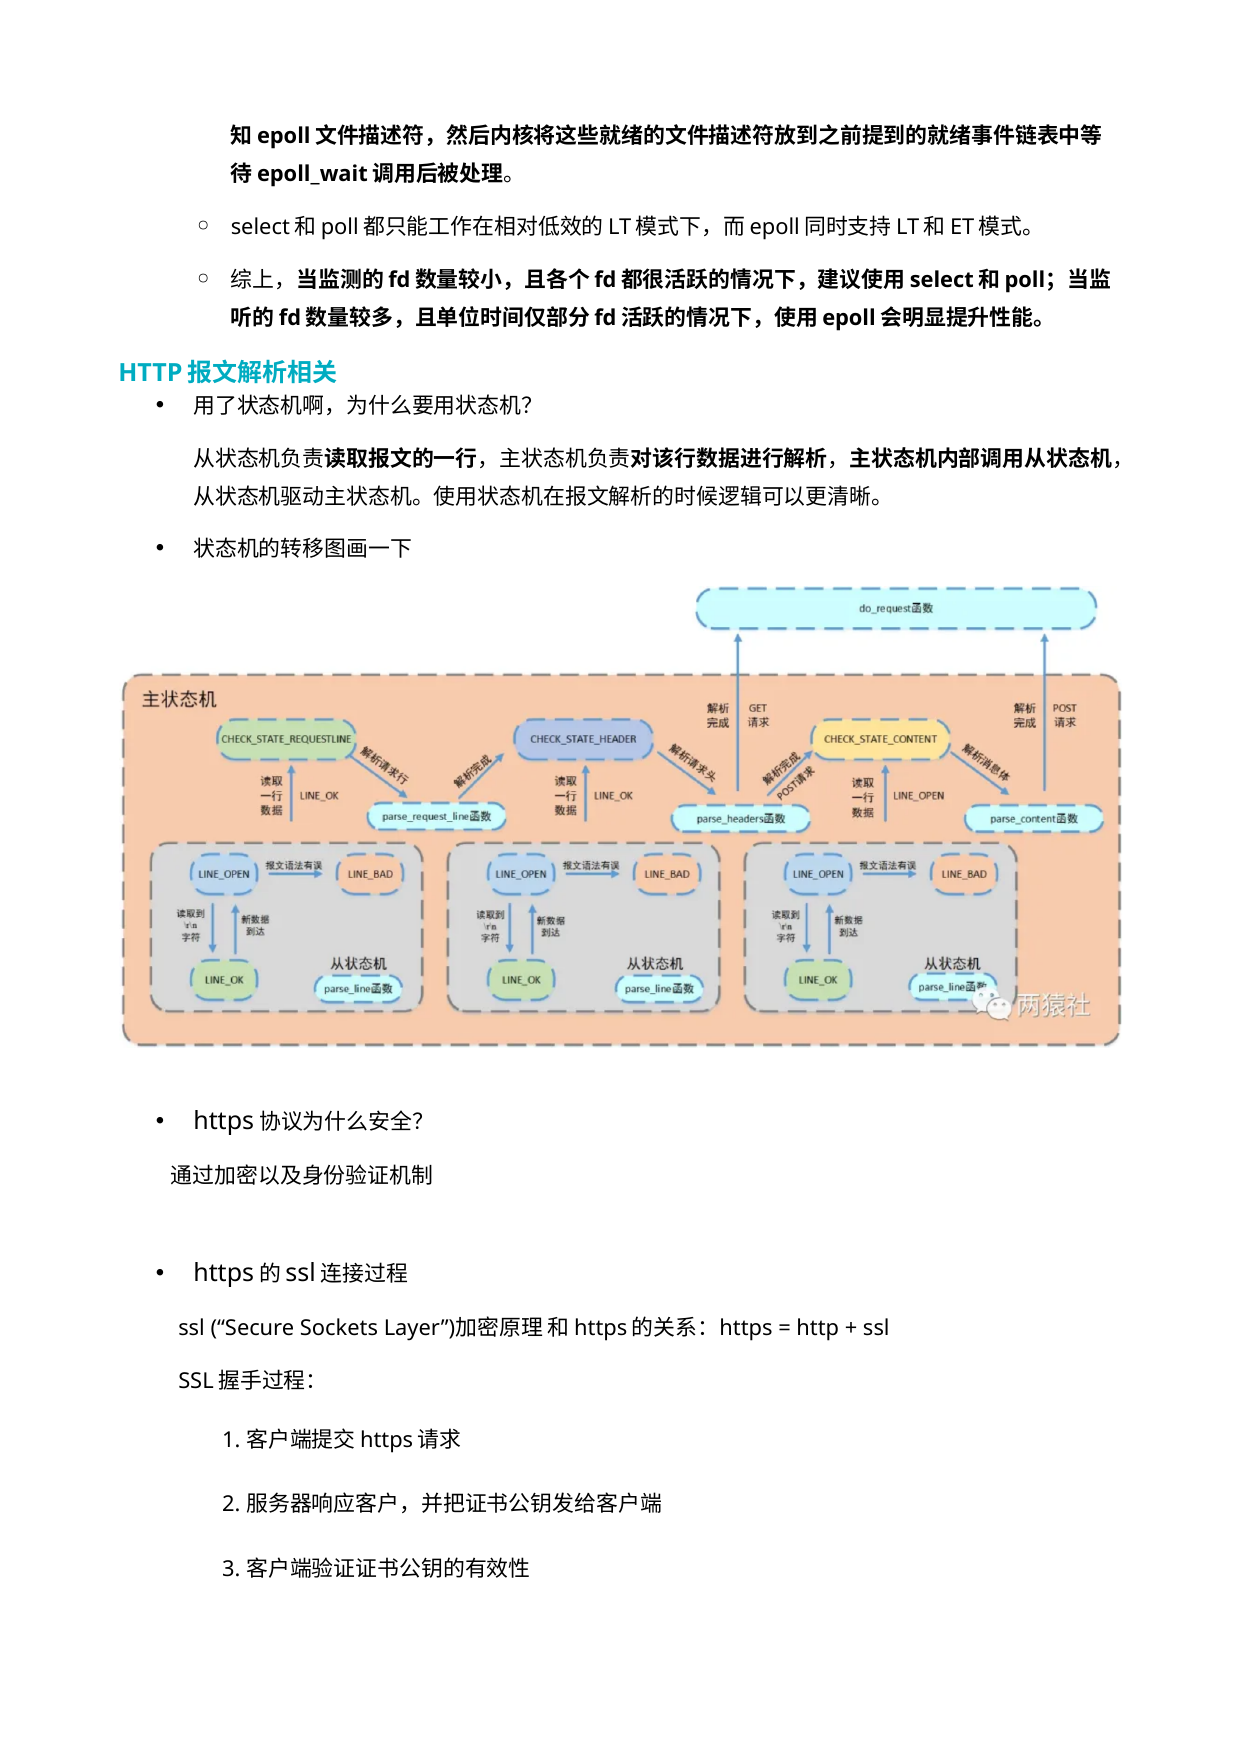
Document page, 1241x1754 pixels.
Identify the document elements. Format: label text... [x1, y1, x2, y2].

list 综上，当监测的fd数量较小，且各个fd都很活跃的情况下，建议使用select和poll；当监听的fd数量较多，且单位时间仅部分fd活跃的情况下，使用epoll会明显提升性能。 [193, 262, 1122, 331]
list 从状态机负责读取报文的一行，主状态机负责对该行数据进行解析，主状态机内部调用从状态机，从状态机驱动主状态机。使用状态机在报文解析的时候逻辑可以更清晰。 [156, 441, 1122, 511]
list 状态机的转移图画一下 [156, 531, 1122, 563]
text ssl (“Secure Sockets Layer”)加密原理 和https的关系：https = http + ssl [118, 1310, 1122, 1342]
list https的ssl连接过程 [156, 1255, 1122, 1289]
list select和poll都只能工作在相对低效的LT模式下，而epoll同时支持LT和ET模式。 [193, 209, 1122, 241]
text 3. 客户端验证证书公钥的有效性 [162, 1551, 1122, 1583]
text SSL握手过程： [118, 1363, 1122, 1395]
text 2. 服务器响应客户，并把证书公钥发给客户端 [162, 1486, 1122, 1518]
list 知epoll文件描述符，然后内核将这些就绪的文件描述符放到之前提到的就绪事件链表中等待epoll_wait调用后被处理。 [193, 118, 1122, 188]
list https协议为什么安全？ [156, 1102, 1122, 1136]
text 1. 客户端提交https请求 [162, 1422, 1122, 1453]
picture [118, 583, 1123, 1048]
list 用了状态机啊，为什么要用状态机？ [156, 388, 1122, 420]
text 通过加密以及身份验证机制 [118, 1158, 1122, 1189]
subtitle HTTP报文解析相关 [118, 352, 1122, 388]
